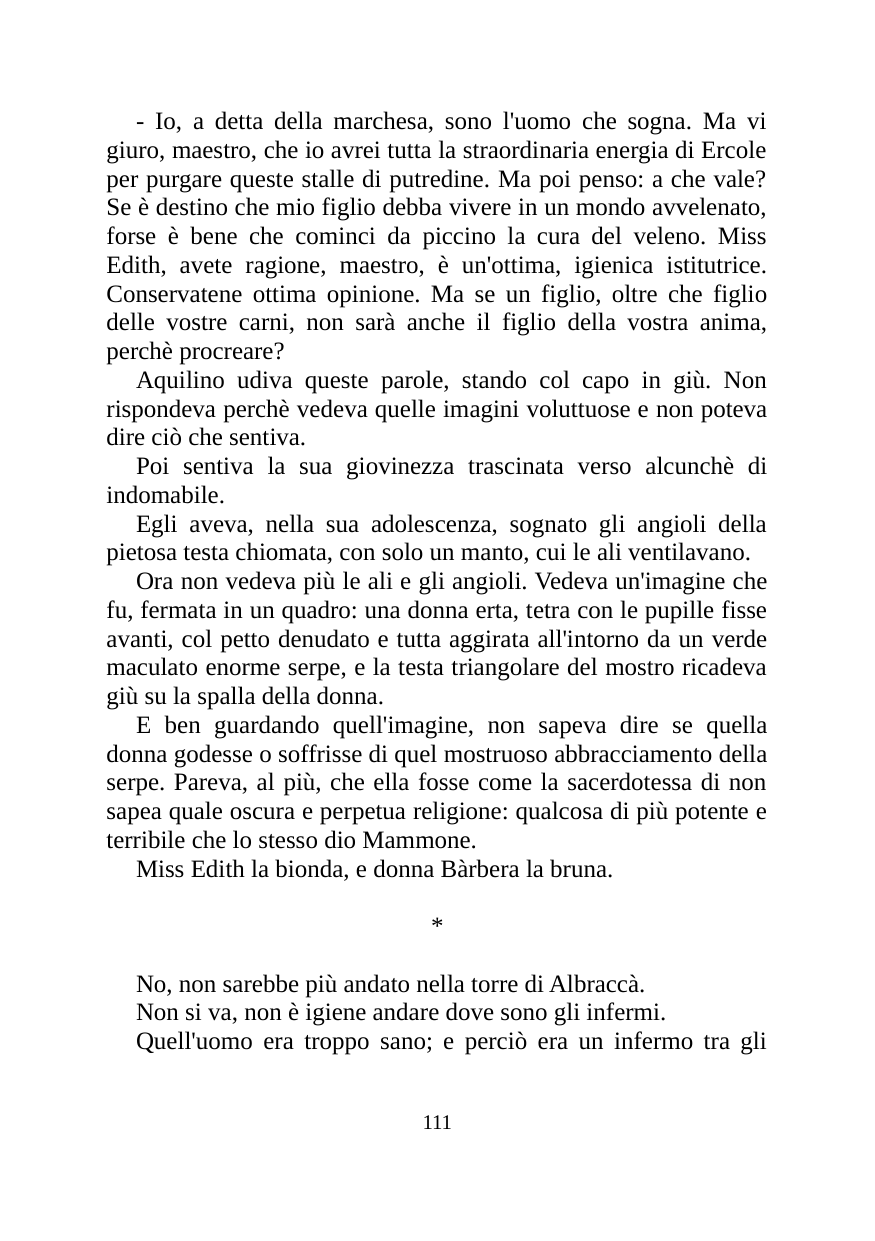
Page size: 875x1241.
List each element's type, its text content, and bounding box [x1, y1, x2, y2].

text Miss Edith la bionda, e donna Bàrbera la bruna. [106, 854, 768, 882]
text Quell'uomo era troppo sano; e perciò era un infermo tra gli [106, 1026, 768, 1055]
text - Io, a detta della marchesa, sono l'uomo che sogna. Ma vi giuro, maestro, che io avrei tutta la straordinaria energia di Ercole per purgare queste stalle di putredine. Ma poi penso: a che vale? Se è destino che mio figlio debba vivere in un mondo avvelenato, forse è bene che cominci da piccino la cura del veleno. Miss Edith, avete ragione, maestro, è un'ottima, igienica istitutrice. Conservatene ottima opinione. Ma se un figlio, oltre che figlio delle vostre carni, non sarà anche il figlio della vostra anima, perchè procreare? [106, 106, 768, 365]
text No, non sarebbe più andato nella torre di Albraccà. [106, 969, 768, 997]
text * [106, 911, 768, 940]
text Non si va, non è igiene andare dove sono gli infermi. [106, 997, 768, 1026]
text Aquilino udiva queste parole, stando col capo in giù. Non rispondeva perchè vedeva quelle imagini voluttuose e non poteva dire ciò che sentiva. [106, 365, 768, 451]
text E ben guardando quell'imagine, non sapeva dire se quella donna godesse o soffrisse di quel mostruoso abbracciamento della serpe. Pareva, al più, che ella fosse come la sacerdotessa di non sapea quale oscura e perpetua religione: qualcosa di più potente e terribile che lo stesso dio Mammone. [106, 710, 768, 854]
text Ora non vedeva più le ali e gli angioli. Vedeva un'imagine che fu, fermata in un quadro: una donna erta, tetra con le pupille fisse avanti, col petto denudato e tutta aggirata all'intorno da un verde maculato enorme serpe, e la testa triangolare del mostro ricadeva giù su la spalla della donna. [106, 566, 768, 710]
text Egli aveva, nella sua adolescenza, sognato gli angioli della pietosa testa chiomata, con solo un manto, cui le ali ventilavano. [106, 509, 768, 566]
text Poi sentiva la sua giovinezza trascinata verso alcunchè di indomabile. [106, 451, 768, 509]
